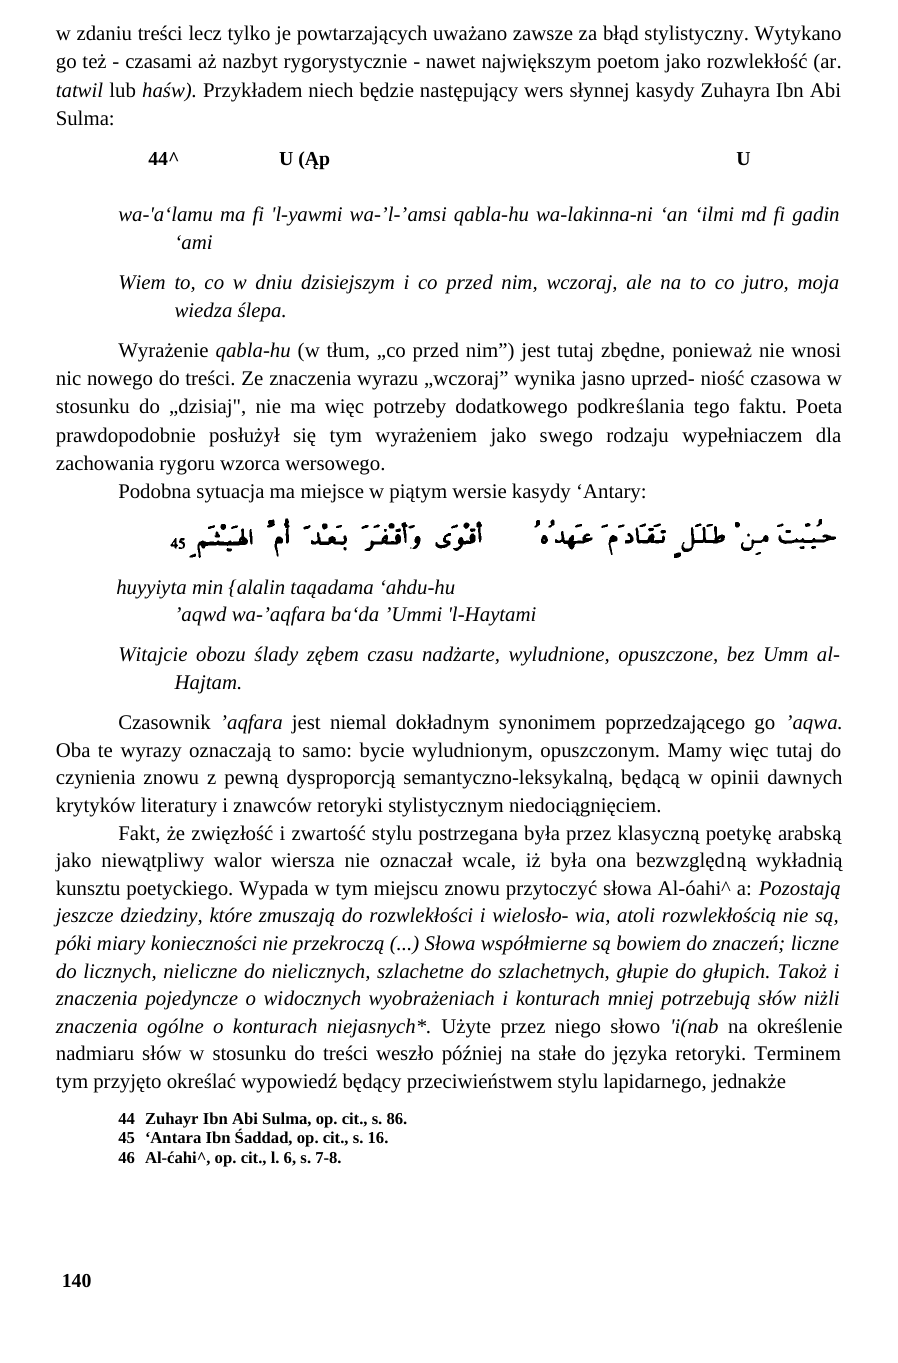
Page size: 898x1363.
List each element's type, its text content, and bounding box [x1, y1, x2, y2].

text ’aqwd wa-’aqfara ba‘da ’Ummi 'l-Haytami [174, 602, 843, 626]
text 44^ U (Ąp U [56, 147, 843, 170]
text wa-'a‘lamu ma fi 'l-yawmi wa-’l-’amsi qabla-hu wa-lakinna-ni ‘an ‘ilmi md fi gadin ‘ami [118, 202, 843, 254]
text Czasownik ’aqfara jest niemal dokładnym synonimem poprzedzającego go ’aqwa. Oba te wyrazy oznaczają to samo: bycie wyludnionym, opuszczonym. Mamy więc tutaj do czynienia znowu z pewną dysproporcją semantyczno-leksykalną, bę­dącą w opinii dawnych krytyków literatury i znawców retoryki stylistycznym niedo­ciągnięciem. [56, 710, 843, 817]
picture [167, 515, 839, 561]
text 140 [62, 1269, 98, 1292]
text Witajcie obozu ślady zębem czasu nadżarte, wyludnione, opuszczone, bez Umm al-Hajtam. [118, 642, 843, 694]
list ‘Antara Ibn Śaddad, op. cit., s. 16. [56, 1128, 843, 1147]
text huyyiyta min {alalin taąadama ‘ahdu-hu [56, 575, 843, 599]
text Fakt, że zwięzłość i zwartość stylu postrzegana była przez klasyczną poetykę arabską jako niewątpliwy walor wiersza nie oznaczał wcale, iż była ona bezwzględ­ną wykładnią kunsztu poetyckiego. Wypada w tym miejscu znowu przytoczyć słowa Al-óahi^ a: Pozostają jeszcze dziedziny, które zmuszają do rozwlekłości i wielosło- wia, atoli rozwlekłością nie są, póki miary konieczności nie przekroczą (...) Słowa współmierne są bowiem do znaczeń; liczne do licznych, nieliczne do nielicznych, szlachetne do szlachetnych, głupie do głupich. Takoż i znaczenia pojedyncze o wi­docznych wyobrażeniach i konturach mniej potrzebują słów niżli znaczenia ogólne o konturach niejasnych*. Użyte przez niego słowo 'i(nab na określenie nadmiaru słów w stosunku do treści weszło później na stałe do języka retoryki. Terminem tym przyjęto określać wypowiedź będący przeciwieństwem stylu lapidarnego, jednakże [56, 821, 843, 1093]
text Podobna sytuacja ma miejsce w piątym wersie kasydy ‘Antary: [56, 479, 843, 503]
text Wyrażenie qabla-hu (w tłum, „co przed nim”) jest tutaj zbędne, ponieważ nie wnosi nic nowego do treści. Ze znaczenia wyrazu „wczoraj” wynika jasno uprzed- niość czasowa w stosunku do „dzisiaj", nie ma więc potrzeby dodatkowego podkre­ślania tego faktu. Poeta prawdopodobnie posłużył się tym wyrażeniem jako swego rodzaju wypełniaczem dla zachowania rygoru wzorca wersowego. [56, 338, 843, 475]
list Zuhayr Ibn Abi Sulma, op. cit., s. 86. [56, 1109, 843, 1128]
list Al-ćahi^, op. cit., l. 6, s. 7-8. [56, 1147, 843, 1167]
text w zdaniu treści lecz tylko je powtarzających uważano zawsze za błąd stylistyczny. Wytykano go też - czasami aż nazbyt rygorystycznie - nawet największym poetom jako rozwlekłość (ar. tatwil lub haśw). Przykładem niech będzie następujący wers słynnej kasydy Zuhayra Ibn Abi Sulma: [56, 21, 843, 130]
text Wiem to, co w dniu dzisiejszym i co przed nim, wczoraj, ale na to co jutro, moja wiedza ślepa. [118, 270, 843, 322]
